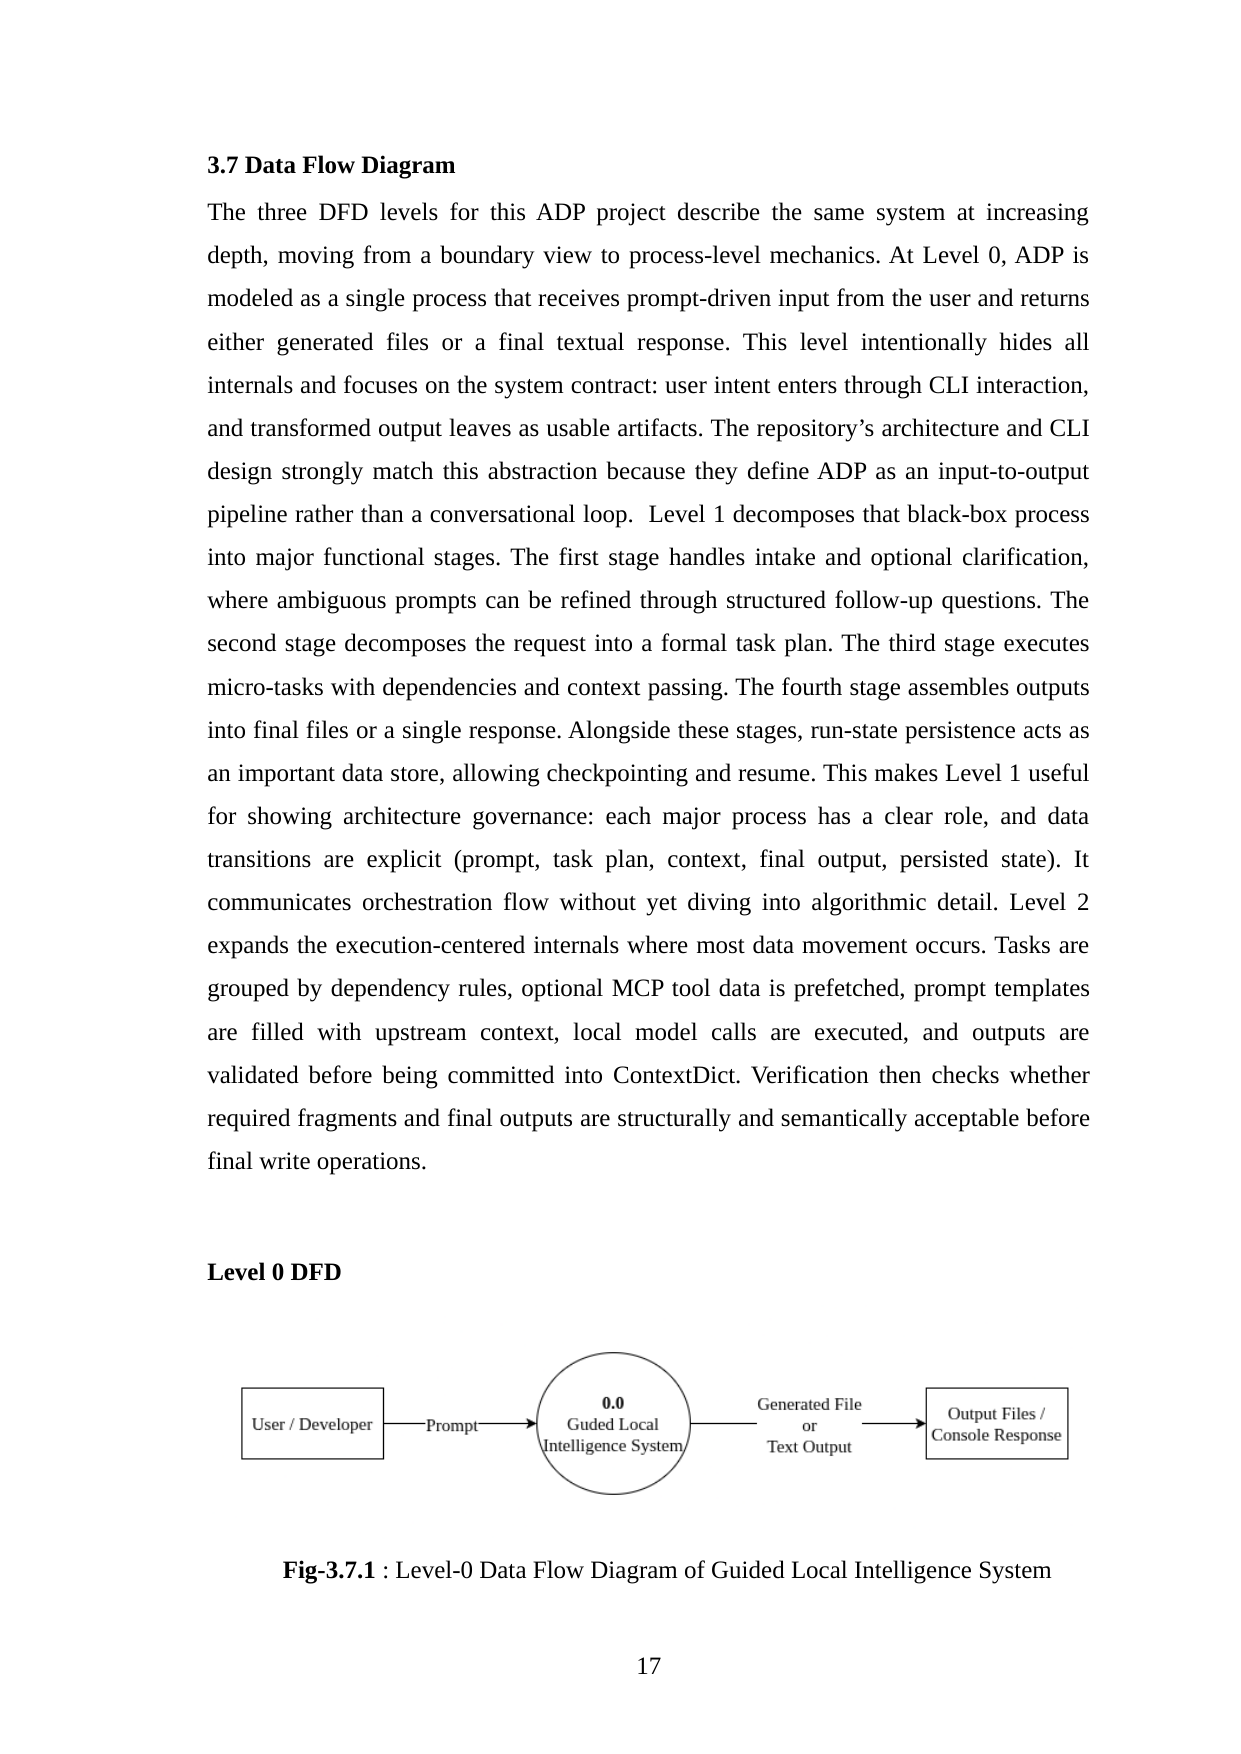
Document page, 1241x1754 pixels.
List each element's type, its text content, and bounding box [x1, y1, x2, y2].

picture [207, 1305, 1091, 1541]
text 3.7 Data Flow Diagram [207, 150, 1091, 179]
text The three DFD levels for this ADP project describe the same system at increasing depth, moving from a boundary view to process-level mechanics. At Level 0, ADP is modeled as a single process that receives prompt-driven input from the user and returns either generated files or a final textual response. This level intentionally hides all internals and focuses on the system contract: user intent enters through CLI interaction, and transformed output leaves as usable artifacts. The repository’s architecture and CLI design strongly match this abstraction because they define ADP as an input-to-output pipeline rather than a conversational loop. Level 1 decomposes that black-box process into major functional stages. The first stage handles intake and optional clarification, where ambiguous prompts can be refined through structured follow-up questions. The second stage decomposes the request into a formal task plan. The third stage executes micro-tasks with dependencies and context passing. The fourth stage assembles outputs into final files or a single response. Alongside these stages, run-state persistence acts as an important data store, allowing checkpointing and resume. This makes Level 1 useful for showing architecture governance: each major process has a clear role, and data transitions are explicit (prompt, task plan, context, final output, persisted state). It communicates orchestration flow without yet diving into algorithmic detail. Level 2 expands the execution-centered internals where most data movement occurs. Tasks are grouped by dependency rules, optional MCP tool data is prefetched, prompt templates are filled with upstream context, local model calls are executed, and outputs are validated before being committed into ContextDict. Verification then checks whether required fragments and final outputs are structurally and semantically acceptable before final write operations. [207, 197, 1091, 1175]
text Level 0 DFD [207, 1257, 1091, 1286]
